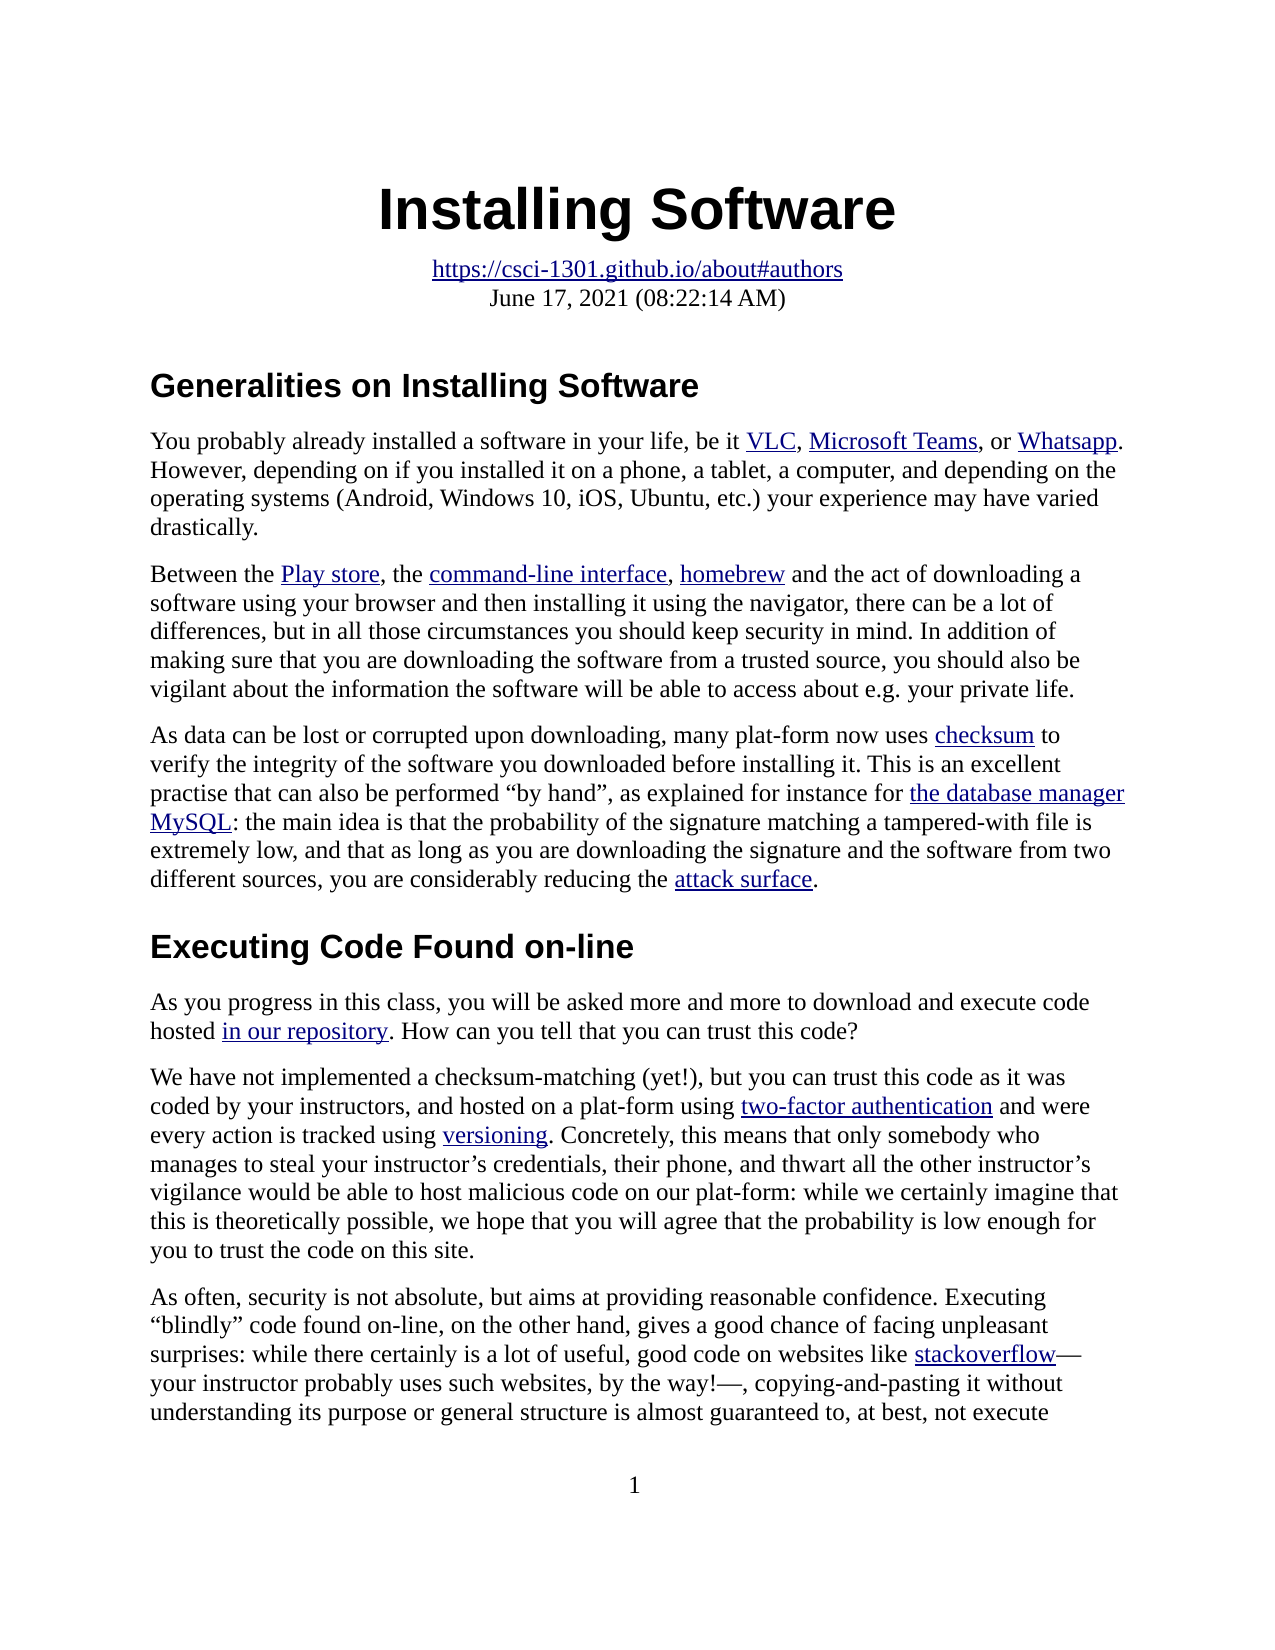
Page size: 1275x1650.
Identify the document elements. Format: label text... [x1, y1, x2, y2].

title Installing Software [150, 175, 1125, 242]
text https://csci-1301.github.io/about#authors [150, 254, 1125, 283]
text As often, security is not absolute, but aims at providing reasonable confidence. Executing “blindly” code found on-line, on the other hand, gives a good chance of facing unpleasant surprises: while there certainly is a lot of useful, good code on websites like stackoverflow—your instructor probably uses such websites, by the way!—, copying-and-pasting it without understanding its purpose or general structure is almost guaranteed to, at best, not execute [150, 1282, 1125, 1425]
text Between the Play store, the command-line interface, homebrew and the act of downloading a software using your browser and then installing it using the navigator, there can be a lot of differences, but in all those circumstances you should keep security in mind. In addition of making sure that you are downloading the software from a trusted source, you should also be vigilant about the information the software will be able to access about e.g. your private life. [150, 559, 1125, 703]
text As data can be lost or corrupted upon downloading, many plat-form now uses checksum to verify the integrity of the software you downloaded before installing it. This is an excellent practise that can also be performed “by hand”, as explained for instance for the database manager MySQL: the main idea is that the probability of the signature matching a tampered-with file is extremely low, and that as long as you are downloading the signature and the software from two different sources, you are considerably reducing the attack surface. [150, 721, 1125, 893]
subtitle Executing Code Found on-line [150, 927, 1125, 966]
subtitle Generalities on Installing Software [150, 366, 1125, 404]
text As you progress in this class, you will be asked more and more to download and execute code hosted in our repository. How can you tell that you can trust this code? [150, 987, 1125, 1044]
text We have not implemented a checksum-matching (yet!), but you can trust this code as it was coded by your instructors, and hosted on a plat-form using two-factor authentication and were every action is tracked using versioning. Concretely, this means that only somebody who manages to steal your instructor’s credentials, their phone, and thwart all the other instructor’s vigilance would be able to host malicious code on our plat-form: while we certainly imagine that this is theoretically possible, we hope that you will agree that the probability is low enough for you to trust the code on this site. [150, 1062, 1125, 1264]
text June 17, 2021 (08:22:14 AM) [150, 283, 1125, 312]
text You probably already installed a software in your life, be it VLC, Microsoft Teams, or Whatsapp. However, depending on if you installed it on a phone, a tablet, a computer, and depending on the operating systems (Android, Windows 10, iOS, Ubuntu, etc.) your experience may have varied drastically. [150, 426, 1125, 541]
